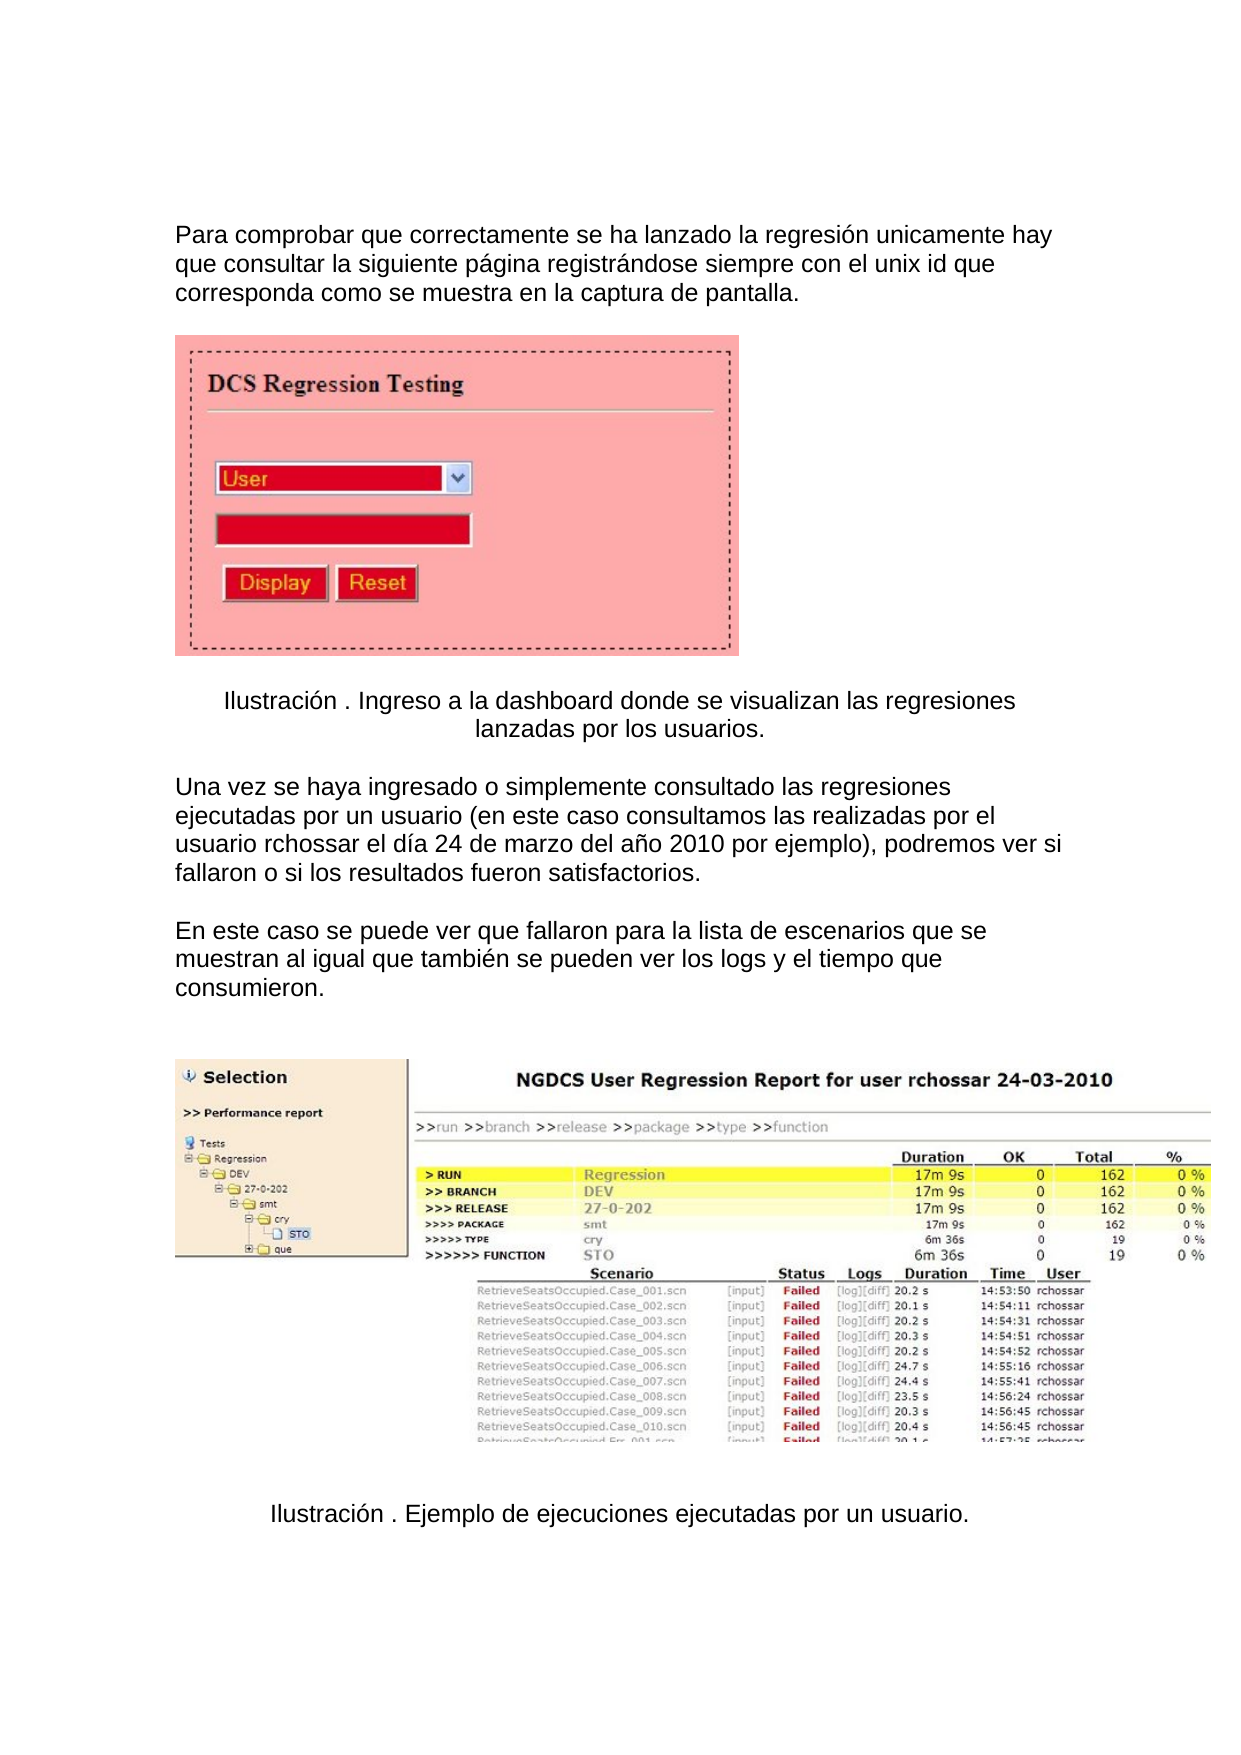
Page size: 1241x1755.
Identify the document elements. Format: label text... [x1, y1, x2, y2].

picture [175, 1059, 1211, 1442]
text En este caso se puede ver que fallaron para la lista de escenarios que se muestran al igual que también se pueden ver los logs y el tiempo que consumieron. [175, 916, 1065, 1002]
text Una vez se haya ingresado o simplemente consultado las regresiones ejecutadas por un usuario (en este caso consultamos las realizadas por el usuario rchossar el día 24 de marzo del año 2010 por ejemplo), podremos ver si fallaron o si los resultados fueron satisfactorios. [175, 772, 1065, 887]
text Ilustración . Ingreso a la dashboard donde se visualizan las regresiones lanzadas por los usuarios. [175, 686, 1065, 743]
text Ilustración . Ejemplo de ejecuciones ejecutadas por un usuario. [175, 1499, 1065, 1528]
picture [175, 335, 739, 656]
text Para comprobar que correctamente se ha lanzado la regresión unicamente hay que consultar la siguiente página registrándose siempre con el unix id que corresponda como se muestra en la captura de pantalla. [175, 220, 1065, 306]
